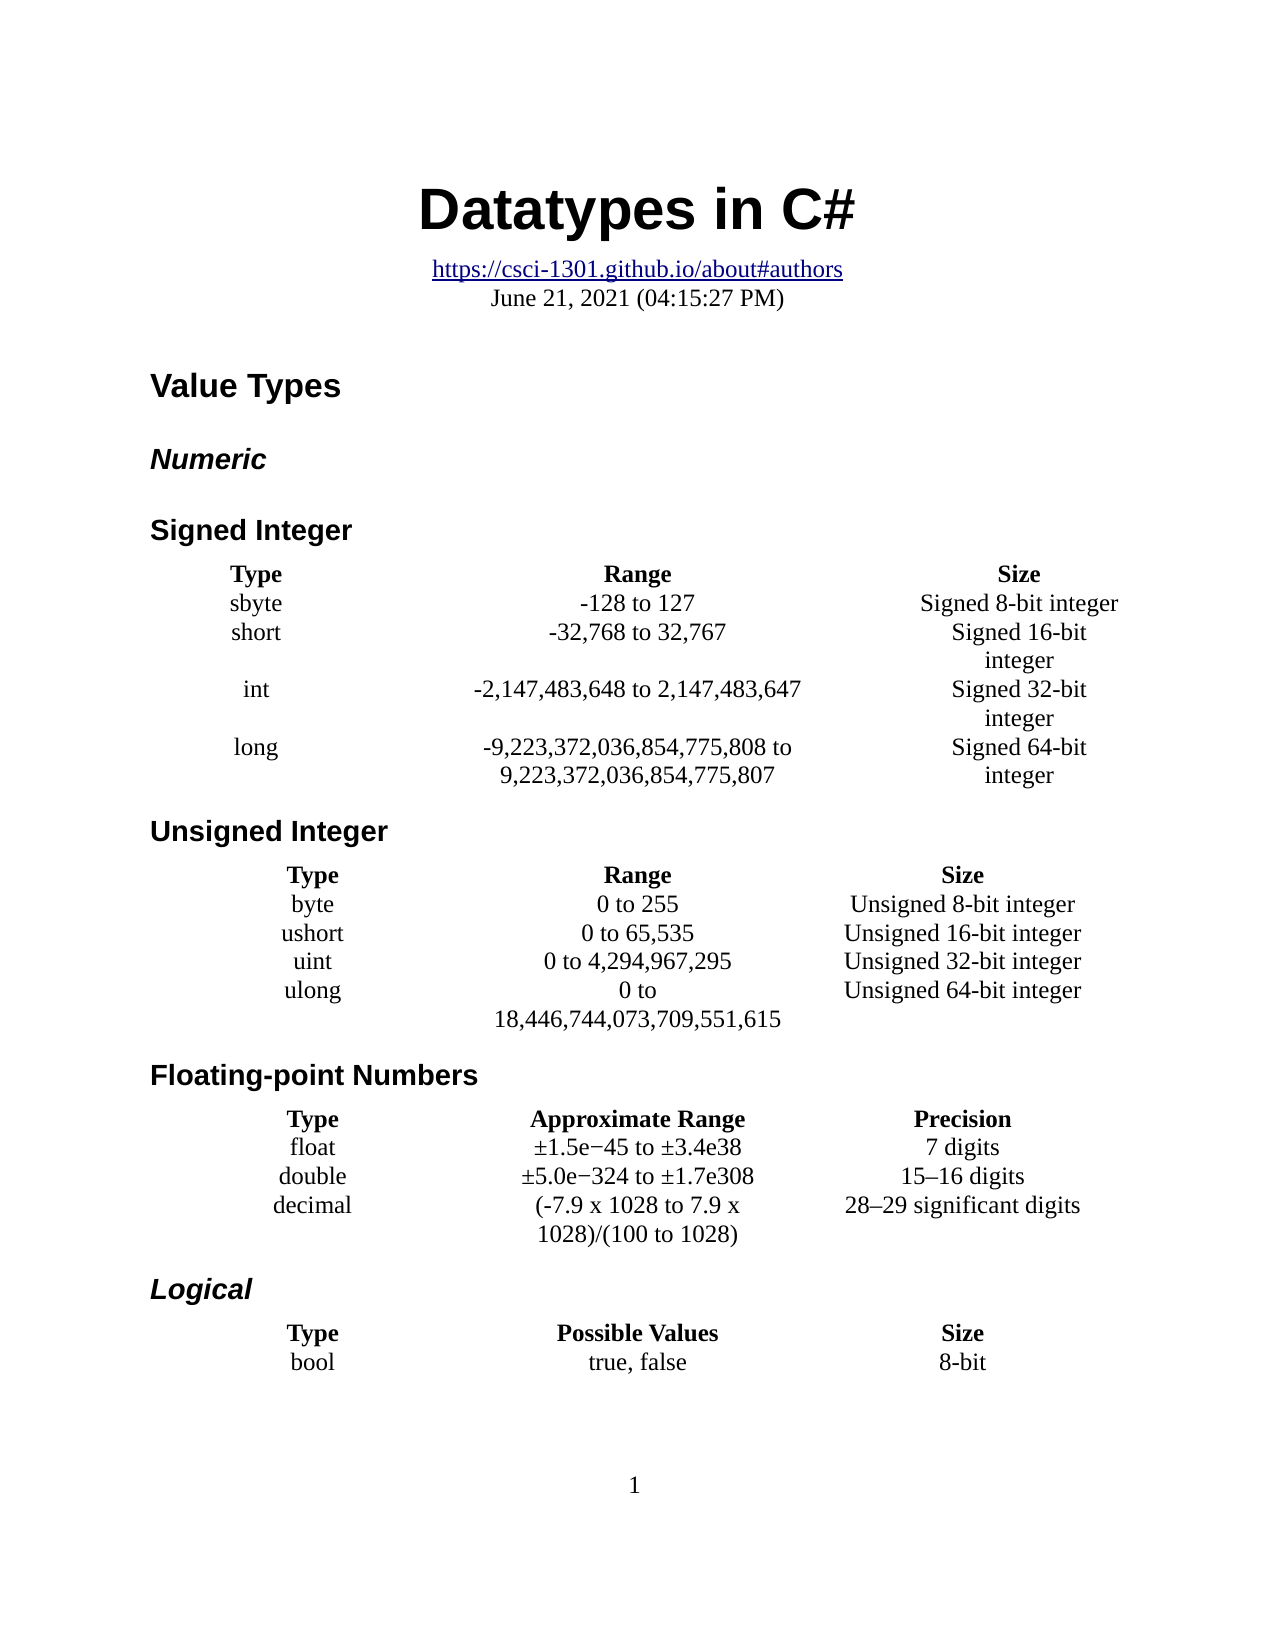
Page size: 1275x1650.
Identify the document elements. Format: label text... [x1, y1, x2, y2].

table_cell 7 digits [800, 1133, 1125, 1161]
table_cell Signed 16-bit integer [913, 617, 1125, 674]
table_cell Unsigned 16-bit integer [800, 918, 1125, 946]
text June 21, 2021 (04:15:27 PM) [150, 283, 1125, 312]
table_cell int [150, 674, 362, 732]
table_cell Unsigned 64-bit integer [800, 975, 1125, 1033]
table_cell byte [150, 889, 475, 918]
subtitle Logical [150, 1272, 1125, 1306]
table_cell true, false [475, 1347, 800, 1376]
table_header Type [150, 860, 475, 889]
table_cell -9,223,372,036,854,775,808 to 9,223,372,036,854,775,807 [362, 732, 913, 789]
table_header Type [150, 559, 362, 588]
table_cell 8-bit [800, 1347, 1125, 1376]
table_cell 15–16 digits [800, 1161, 1125, 1190]
table_cell Unsigned 8-bit integer [800, 889, 1125, 918]
table_cell ushort [150, 918, 475, 946]
table_cell ±5.0e−324 to ±1.7e308 [475, 1161, 800, 1190]
table_cell 0 to 65,535 [475, 918, 800, 946]
table_cell long [150, 732, 362, 789]
text https://csci-1301.github.io/about#authors [150, 254, 1125, 283]
table_cell uint [150, 946, 475, 975]
table_header Size [800, 860, 1125, 889]
table_cell -2,147,483,648 to 2,147,483,647 [362, 674, 913, 732]
table_cell Unsigned 32-bit integer [800, 946, 1125, 975]
title Datatypes in C# [150, 175, 1125, 242]
subtitle Signed Integer [150, 513, 1125, 547]
table_cell 28–29 significant digits [800, 1190, 1125, 1247]
table_cell Signed 8-bit integer [913, 588, 1125, 617]
subtitle Value Types [150, 366, 1125, 404]
subtitle Unsigned Integer [150, 814, 1125, 848]
table_cell sbyte [150, 588, 362, 617]
table_cell Signed 32-bit integer [913, 674, 1125, 732]
table_header Range [362, 559, 913, 588]
table_cell decimal [150, 1190, 475, 1247]
table_cell 0 to 255 [475, 889, 800, 918]
table_cell ulong [150, 975, 475, 1033]
subtitle Numeric [150, 442, 1125, 476]
table_header Possible Values [475, 1319, 800, 1347]
table_cell ±1.5e−45 to ±3.4e38 [475, 1133, 800, 1161]
table_header Type [150, 1319, 475, 1347]
table_header Precision [800, 1104, 1125, 1132]
table_cell double [150, 1161, 475, 1190]
table_cell 0 to 18,446,744,073,709,551,615 [475, 975, 800, 1033]
subtitle Floating-point Numbers [150, 1058, 1125, 1091]
table_cell -128 to 127 [362, 588, 913, 617]
table_cell (-7.9 x 1028 to 7.9 x 1028)/(100 to 1028) [475, 1190, 800, 1247]
table_header Range [475, 860, 800, 889]
table_header Size [913, 559, 1125, 588]
table_cell float [150, 1133, 475, 1161]
table_header Approximate Range [475, 1104, 800, 1132]
table_cell -32,768 to 32,767 [362, 617, 913, 674]
table_cell bool [150, 1347, 475, 1376]
table_cell 0 to 4,294,967,295 [475, 946, 800, 975]
table_header Type [150, 1104, 475, 1132]
table_cell Signed 64-bit integer [913, 732, 1125, 789]
table_header Size [800, 1319, 1125, 1347]
table_cell short [150, 617, 362, 674]
